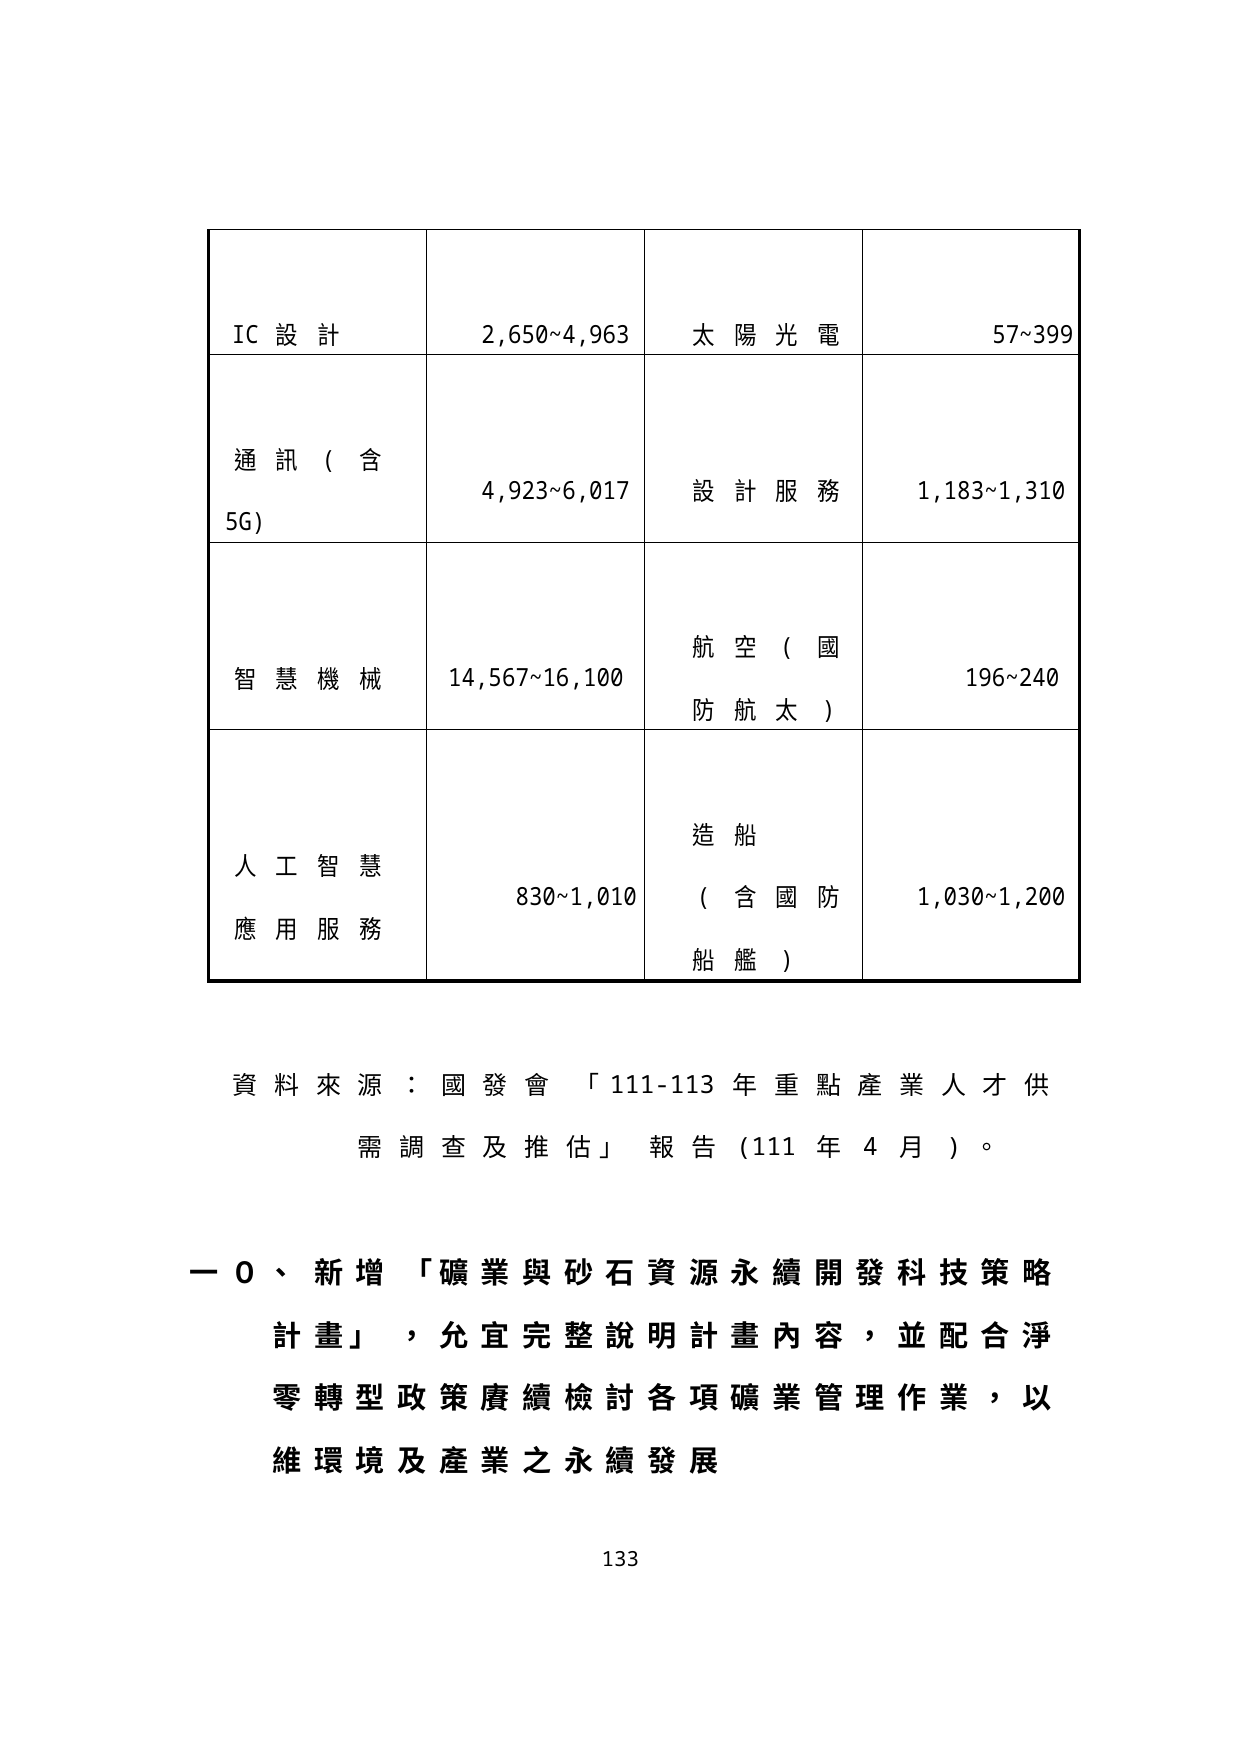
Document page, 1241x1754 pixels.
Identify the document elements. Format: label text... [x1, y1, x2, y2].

table_cell IC設計 [210, 230, 426, 354]
table_cell 57~399 [863, 230, 1078, 354]
text 資料來源：國發會「111-113年重點產業人才供需調查及推估」報告(111年4月)。 [194, 1042, 1058, 1167]
table_cell 4,923~6,017 [427, 355, 644, 542]
table_cell 1,183~1,310 [863, 355, 1078, 542]
text 一０、新增「礦業與砂石資源永續開發科技策略計畫」，允宜完整說明計畫內容，並配合淨零轉型政策賡續檢討各項礦業管理作業，以維環境及產業之永續發展 [183, 1229, 1058, 1479]
table_cell 設計服務 [645, 355, 862, 542]
table_cell 1,030~1,200 [863, 730, 1078, 979]
table_cell 人工智慧應用服務 [210, 730, 426, 979]
table_cell 196~240 [863, 543, 1078, 729]
table_cell 航空(國防航太) [645, 543, 862, 729]
table_cell 2,650~4,963 [427, 230, 644, 354]
table_cell 太陽光電 [645, 230, 862, 354]
table_cell 830~1,010 [427, 730, 644, 979]
table_cell 造船 (含國防船艦) [645, 730, 862, 979]
table_cell 智慧機械 [210, 543, 426, 729]
table_cell 通訊(含5G) [210, 355, 426, 542]
table_cell 14,567~16,100 [427, 543, 644, 729]
